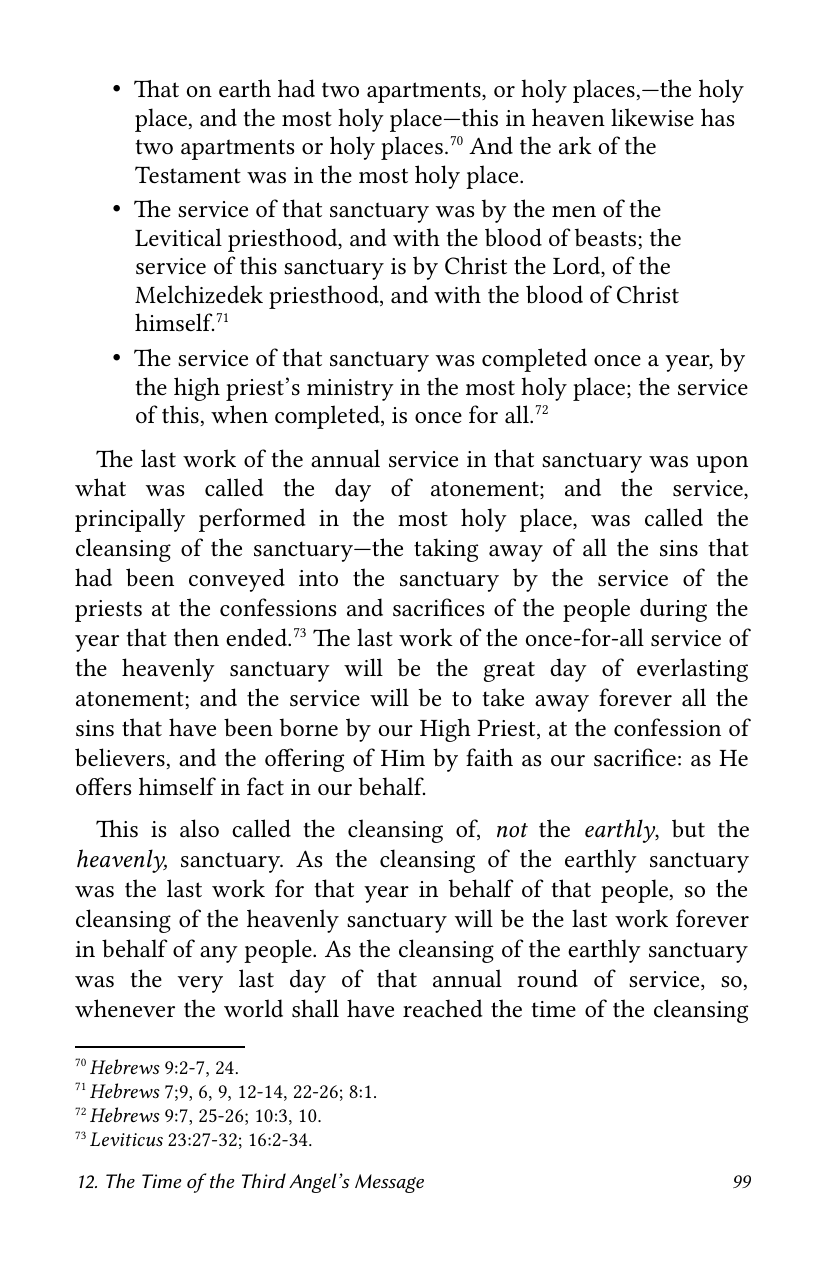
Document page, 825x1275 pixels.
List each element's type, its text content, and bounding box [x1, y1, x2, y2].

list That on earth had two apartments, or holy places,—the holy place, and the most holy place—this in heaven likewise has two apartments or holy places. And the ark of the Testament was in the most holy place. [112, 75, 750, 189]
text The last work of the annual service in that sanctuary was upon what was called the day of atonement; and the service, principally performed in the most holy place, was called the cleansing of the sanctuary—the taking away of all the sins that had been conveyed into the sanctuary by the service of the priests at the confessions and sacrifices of the people during the year that then ended. The last work of the once-for-all service of the heavenly sanctuary will be the great day of everlasting atonement; and the service will be to take away forever all the sins that have been borne by our High Priest, at the confession of believers, and the offering of Him by faith as our sacrifice: as He offers himself in fact in our behalf. [75, 444, 750, 802]
text Leviticus 23:27-32; 16:2-34. [75, 1128, 750, 1152]
list The service of that sanctuary was completed once a year, by the high priest’s ministry in the most holy place; the service of this, when completed, is once for all. [112, 344, 750, 429]
list Hebrews 7;9, 6, 9, 12-14, 22-26; 8:1. [75, 1080, 750, 1104]
list Hebrews 9:7, 25-26; 10:3, 10. [75, 1104, 750, 1128]
list Hebrews 9:2-7, 24. [75, 1056, 750, 1079]
text This is also called the cleansing of, not the earthly, but the heavenly, sanctuary. As the cleansing of the earthly sanctuary was the last work for that year in behalf of that people, so the cleansing of the heavenly sanctuary will be the last work forever in behalf of any people. As the cleansing of the earthly sanctuary was the very last day of that annual round of service, so, whenever the world shall have reached the time of the cleansing [75, 815, 750, 1023]
list The service of that sanctuary was by the men of the Levitical priesthood, and with the blood of beasts; the service of this sanctuary is by Christ the Lord, of the Melchizedek priesthood, and with the blood of Christ himself. [112, 195, 750, 338]
